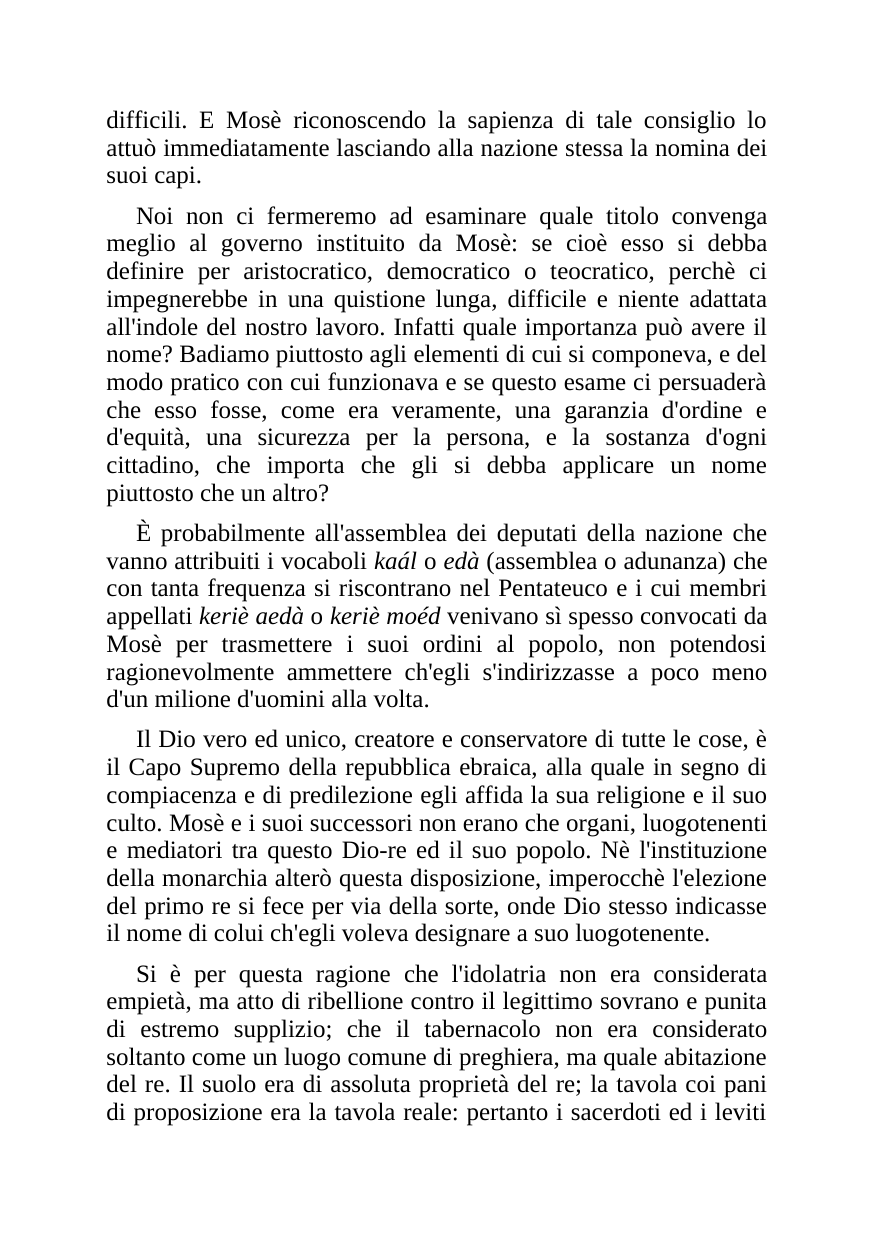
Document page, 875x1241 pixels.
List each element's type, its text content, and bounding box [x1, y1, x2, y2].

text difficili. E Mosè riconoscendo la sapienza di tale consiglio lo attuò immediatamente lasciando alla nazione stessa la nomina dei suoi capi. [106, 106, 768, 189]
text Noi non ci fermeremo ad esaminare quale titolo convenga meglio al governo instituito da Mosè: se cioè esso si debba definire per aristocratico, democratico o teocratico, perchè ci impegnerebbe in una quistione lunga, difficile e niente adattata all'indole del nostro lavoro. Infatti quale importanza può avere il nome? Badiamo piuttosto agli elementi di cui si componeva, e del modo pratico con cui funzionava e se questo esame ci persuaderà che esso fosse, come era veramente, una garanzia d'ordine e d'equità, una sicurezza per la persona, e la sostanza d'ogni cittadino, che importa che gli si debba applicare un nome piuttosto che un altro? [106, 202, 768, 507]
text Si è per questa ragione che l'idolatria non era considerata empietà, ma atto di ribellione contro il legittimo sovrano e punita di estremo supplizio; che il tabernacolo non era considerato soltanto come un luogo comune di preghiera, ma quale abitazione del re. Il suolo era di assoluta proprietà del re; la tavola coi pani di proposizione era la tavola reale: pertanto i sacerdoti ed i leviti [106, 960, 768, 1126]
text È probabilmente all'assemblea dei deputati della nazione che vanno attribuiti i vocaboli kaál o edà (assemblea o adunanza) che con tanta frequenza si riscontrano nel Pentateuco e i cui membri appellati keriè aedà o keriè moéd venivano sì spesso convocati da Mosè per trasmettere i suoi ordini al popolo, non potendosi ragionevolmente ammettere ch'egli s'indirizzasse a poco meno d'un milione d'uomini alla volta. [106, 519, 768, 713]
text Il Dio vero ed unico, creatore e conservatore di tutte le cose, è il Capo Supremo della repubblica ebraica, alla quale in segno di compiacenza e di predilezione egli affida la sua religione e il suo culto. Mosè e i suoi successori non erano che organi, luogotenenti e mediatori tra questo Dio-re ed il suo popolo. Nè l'instituzione della monarchia alterò questa disposizione, imperocchè l'elezione del primo re si fece per via della sorte, onde Dio stesso indicasse il nome di colui ch'egli voleva designare a suo luogotenente. [106, 726, 768, 947]
